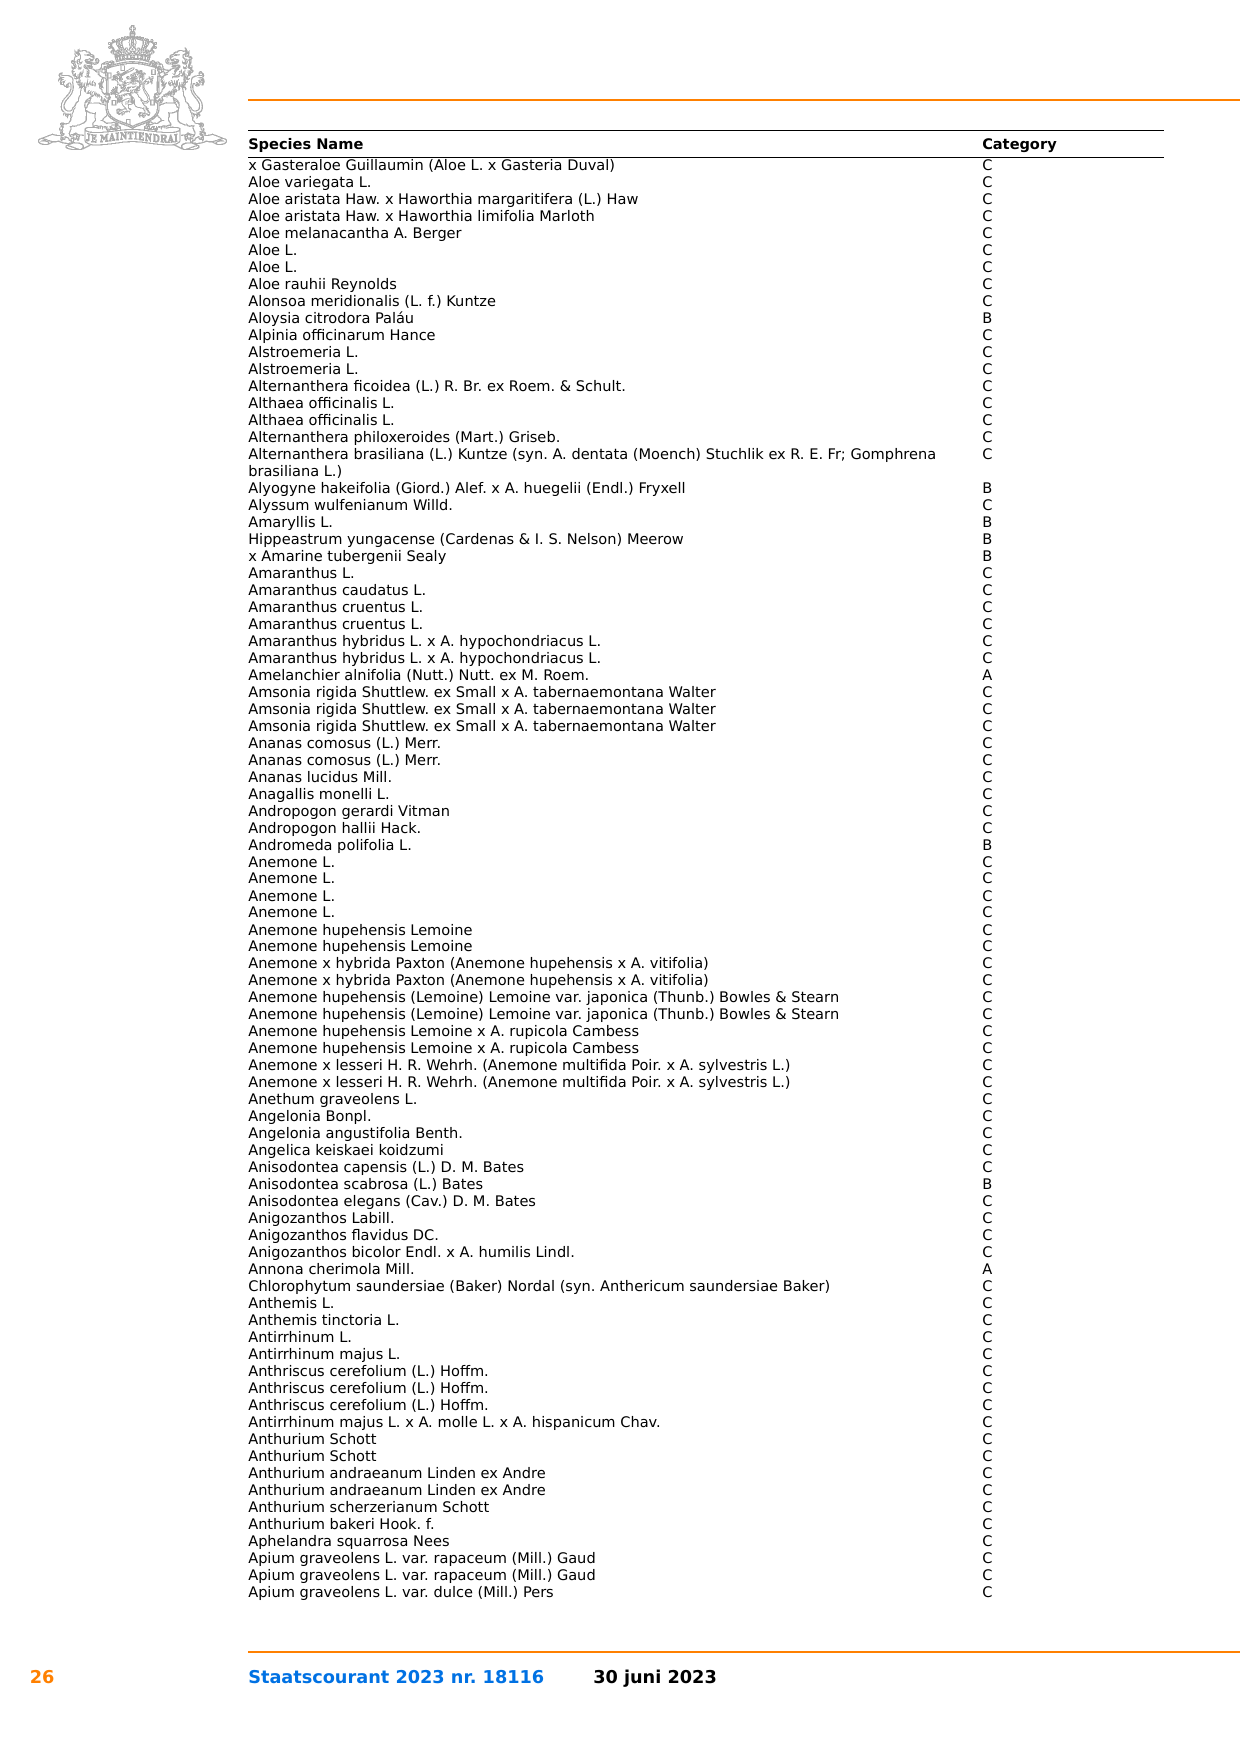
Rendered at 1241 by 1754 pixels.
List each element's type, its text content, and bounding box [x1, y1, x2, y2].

table_cell C [976, 1346, 1163, 1363]
table_cell Aloe L. [248, 259, 976, 276]
table_cell C [976, 921, 1163, 938]
table_cell C [976, 1499, 1163, 1516]
table_cell Anisodontea elegans (Cav.) D. M. Bates [248, 1193, 976, 1210]
table_cell Alstroemeria L. [248, 344, 976, 361]
table_cell Chlorophytum saundersiae (Baker) Nordal (syn. Anthericum saundersiae Baker) [248, 1278, 976, 1295]
table_cell C [976, 972, 1163, 989]
table_cell Anemone hupehensis (Lemoine) Lemoine var. japonica (Thunb.) Bowles & Stearn [248, 989, 976, 1006]
table_cell C [976, 1550, 1163, 1567]
table_cell C [976, 1040, 1163, 1057]
table_cell Alonsoa meridionalis (L. f.) Kuntze [248, 293, 976, 310]
table_cell C [976, 259, 1163, 276]
table_cell C [976, 1363, 1163, 1380]
table_cell C [976, 904, 1163, 921]
table_cell Anigozanthos bicolor Endl. x A. humilis Lindl. [248, 1244, 976, 1261]
table_cell Angelonia angustifolia Benth. [248, 1125, 976, 1142]
table_header Category [976, 131, 1163, 157]
table_cell Anethum graveolens L. [248, 1091, 976, 1108]
table_cell Amaranthus hybridus L. x A. hypochondriacus L. [248, 650, 976, 667]
table_header Species Name [248, 131, 976, 157]
table_cell C [976, 1482, 1163, 1499]
table_cell Annona cherimola Mill. [248, 1261, 976, 1278]
table_cell Anemone L. [248, 904, 976, 921]
table_cell Anemone x hybrida Paxton (Anemone hupehensis x A. vitifolia) [248, 955, 976, 972]
table_cell C [976, 208, 1163, 225]
table_cell Anthurium andraeanum Linden ex Andre [248, 1482, 976, 1499]
table_cell C [976, 633, 1163, 650]
table_cell C [976, 1567, 1163, 1583]
table_cell C [976, 735, 1163, 752]
table_cell C [976, 955, 1163, 972]
table_cell A [976, 1261, 1163, 1278]
table_cell C [976, 803, 1163, 819]
table_cell Andropogon hallii Hack. [248, 820, 976, 836]
table_cell x Amarine tubergenii Sealy [248, 548, 976, 565]
table_cell Apium graveolens L. var. dulce (Mill.) Pers [248, 1584, 976, 1601]
table_cell C [976, 989, 1163, 1006]
table_cell Anthurium Schott [248, 1448, 976, 1465]
table_cell C [976, 1193, 1163, 1210]
table_cell C [976, 1244, 1163, 1261]
table_cell C [976, 616, 1163, 633]
table_cell Anthurium scherzerianum Schott [248, 1499, 976, 1516]
table_cell Anemone L. [248, 870, 976, 887]
table_cell Andropogon gerardi Vitman [248, 803, 976, 819]
table_cell Antirrhinum majus L. x A. molle L. x A. hispanicum Chav. [248, 1414, 976, 1431]
table_cell C [976, 854, 1163, 870]
table_cell C [976, 1380, 1163, 1397]
table_cell Aphelandra squarrosa Nees [248, 1533, 976, 1549]
table_cell Anemone hupehensis Lemoine x A. rupicola Cambess [248, 1023, 976, 1040]
table_cell Ananas lucidus Mill. [248, 769, 976, 786]
table_cell Ananas comosus (L.) Merr. [248, 752, 976, 768]
table_cell C [976, 701, 1163, 718]
table_cell Anigozanthos flavidus DC. [248, 1227, 976, 1244]
table_cell C [976, 174, 1163, 191]
table_cell C [976, 429, 1163, 446]
table_cell Amaranthus cruentus L. [248, 616, 976, 633]
table_cell Anisodontea scabrosa (L.) Bates [248, 1176, 976, 1193]
table_cell C [976, 1448, 1163, 1465]
table_cell Anemone hupehensis Lemoine x A. rupicola Cambess [248, 1040, 976, 1057]
table_cell C [976, 395, 1163, 412]
table_cell C [976, 242, 1163, 259]
table_cell C [976, 870, 1163, 887]
table_cell Anthriscus cerefolium (L.) Hoffm. [248, 1397, 976, 1414]
table_cell C [976, 225, 1163, 242]
table_cell C [976, 1465, 1163, 1482]
table_cell Aloe L. [248, 242, 976, 259]
table_cell C [976, 327, 1163, 344]
table_cell Althaea officinalis L. [248, 395, 976, 412]
table_cell Amaranthus caudatus L. [248, 582, 976, 599]
table_cell C [976, 565, 1163, 582]
table_cell Anthemis tinctoria L. [248, 1312, 976, 1329]
table_cell Amaranthus cruentus L. [248, 599, 976, 616]
table_cell Aloysia citrodora Paláu [248, 310, 976, 327]
table_cell Amaryllis L. [248, 514, 976, 531]
table_cell C [976, 684, 1163, 701]
table_cell Amaranthus L. [248, 565, 976, 582]
table_cell Aloe variegata L. [248, 174, 976, 191]
table_cell C [976, 1023, 1163, 1040]
table_cell Anthriscus cerefolium (L.) Hoffm. [248, 1363, 976, 1380]
table_cell B [976, 1176, 1163, 1193]
table_cell C [976, 820, 1163, 836]
table_cell B [976, 480, 1163, 497]
table_cell Anemone x lesseri H. R. Wehrh. (Anemone multifida Poir. x A. sylvestris L.) [248, 1074, 976, 1091]
table_cell C [976, 1278, 1163, 1295]
table_cell C [976, 1159, 1163, 1176]
table_cell Anemone x hybrida Paxton (Anemone hupehensis x A. vitifolia) [248, 972, 976, 989]
table_cell C [976, 1210, 1163, 1227]
table_cell C [976, 1074, 1163, 1091]
table_cell Alternanthera philoxeroides (Mart.) Griseb. [248, 429, 976, 446]
table_cell Amsonia rigida Shuttlew. ex Small x A. tabernaemontana Walter [248, 684, 976, 701]
table_cell C [976, 1516, 1163, 1533]
table_cell Anemone x lesseri H. R. Wehrh. (Anemone multifida Poir. x A. sylvestris L.) [248, 1057, 976, 1074]
table_cell C [976, 599, 1163, 616]
table_cell x Gasteraloe Guillaumin (Aloe L. x Gasteria Duval) [248, 158, 976, 174]
table_cell Alternanthera ficoidea (L.) R. Br. ex Roem. & Schult. [248, 378, 976, 395]
table_cell Angelonia Bonpl. [248, 1108, 976, 1125]
table_cell Anthriscus cerefolium (L.) Hoffm. [248, 1380, 976, 1397]
table_cell Hippeastrum yungacense (Cardenas & I. S. Nelson) Meerow [248, 531, 976, 548]
table_cell Andromeda polifolia L. [248, 836, 976, 853]
table_cell C [976, 1533, 1163, 1549]
table_cell C [976, 378, 1163, 395]
table_cell C [976, 1057, 1163, 1074]
table_cell C [976, 344, 1163, 361]
table_cell Anigozanthos Labill. [248, 1210, 976, 1227]
table_cell B [976, 531, 1163, 548]
table_cell Alyssum wulfenianum Willd. [248, 497, 976, 514]
table_cell Anemone L. [248, 854, 976, 870]
table_cell Amsonia rigida Shuttlew. ex Small x A. tabernaemontana Walter [248, 718, 976, 734]
table_cell B [976, 514, 1163, 531]
table_cell Alyogyne hakeifolia (Giord.) Alef. x A. huegelii (Endl.) Fryxell [248, 480, 976, 497]
table_cell C [976, 1227, 1163, 1244]
table_cell C [976, 191, 1163, 208]
table_cell C [976, 1414, 1163, 1431]
table_cell C [976, 582, 1163, 599]
table_cell C [976, 1142, 1163, 1159]
table_cell Aloe aristata Haw. x Haworthia limifolia Marloth [248, 208, 976, 225]
table_cell C [976, 769, 1163, 786]
table_cell Anemone hupehensis Lemoine [248, 938, 976, 955]
table_cell C [976, 446, 1163, 480]
table_cell Anisodontea capensis (L.) D. M. Bates [248, 1159, 976, 1176]
table_cell A [976, 667, 1163, 684]
table_cell Aloe aristata Haw. x Haworthia margaritifera (L.) Haw [248, 191, 976, 208]
table_cell C [976, 1091, 1163, 1108]
table_cell C [976, 158, 1163, 174]
table_cell Amsonia rigida Shuttlew. ex Small x A. tabernaemontana Walter [248, 701, 976, 718]
table_cell Alternanthera brasiliana (L.) Kuntze (syn. A. dentata (Moench) Stuchlik ex R. E. Fr; Gomphrena brasiliana L.) [248, 446, 976, 480]
table_cell Alpinia officinarum Hance [248, 327, 976, 344]
table_cell Anemone L. [248, 888, 976, 904]
table_cell C [976, 1108, 1163, 1125]
table_cell C [976, 361, 1163, 378]
table_cell Anthurium bakeri Hook. f. [248, 1516, 976, 1533]
table_cell C [976, 786, 1163, 802]
table_cell C [976, 752, 1163, 768]
table_cell C [976, 1006, 1163, 1023]
table_cell C [976, 1312, 1163, 1329]
table_cell C [976, 888, 1163, 904]
table_cell B [976, 836, 1163, 853]
table_cell C [976, 497, 1163, 514]
table_cell C [976, 1397, 1163, 1414]
table_cell C [976, 1431, 1163, 1448]
table_cell Apium graveolens L. var. rapaceum (Mill.) Gaud [248, 1550, 976, 1567]
table_cell C [976, 1329, 1163, 1346]
table_cell C [976, 412, 1163, 429]
table_cell B [976, 548, 1163, 565]
table_cell Apium graveolens L. var. rapaceum (Mill.) Gaud [248, 1567, 976, 1583]
table_cell Anthurium andraeanum Linden ex Andre [248, 1465, 976, 1482]
table_cell C [976, 718, 1163, 734]
table_cell Anthemis L. [248, 1295, 976, 1312]
table_cell C [976, 1125, 1163, 1142]
table_cell C [976, 276, 1163, 293]
table_cell Anthurium Schott [248, 1431, 976, 1448]
table_cell Aloe rauhii Reynolds [248, 276, 976, 293]
table_cell Angelica keiskaei koidzumi [248, 1142, 976, 1159]
picture [38, 25, 227, 150]
table_cell Althaea officinalis L. [248, 412, 976, 429]
table_cell C [976, 650, 1163, 667]
table_cell Anagallis monelli L. [248, 786, 976, 802]
table_cell Antirrhinum L. [248, 1329, 976, 1346]
table_cell Alstroemeria L. [248, 361, 976, 378]
table_cell Aloe melanacantha A. Berger [248, 225, 976, 242]
table_cell C [976, 1295, 1163, 1312]
table_cell B [976, 310, 1163, 327]
table_cell Anemone hupehensis (Lemoine) Lemoine var. japonica (Thunb.) Bowles & Stearn [248, 1006, 976, 1023]
table_cell Ananas comosus (L.) Merr. [248, 735, 976, 752]
table_cell Amaranthus hybridus L. x A. hypochondriacus L. [248, 633, 976, 650]
table_cell Amelanchier alnifolia (Nutt.) Nutt. ex M. Roem. [248, 667, 976, 684]
table_cell Anemone hupehensis Lemoine [248, 921, 976, 938]
table_cell Antirrhinum majus L. [248, 1346, 976, 1363]
table_cell C [976, 293, 1163, 310]
table_cell C [976, 1584, 1163, 1601]
table_cell C [976, 938, 1163, 955]
